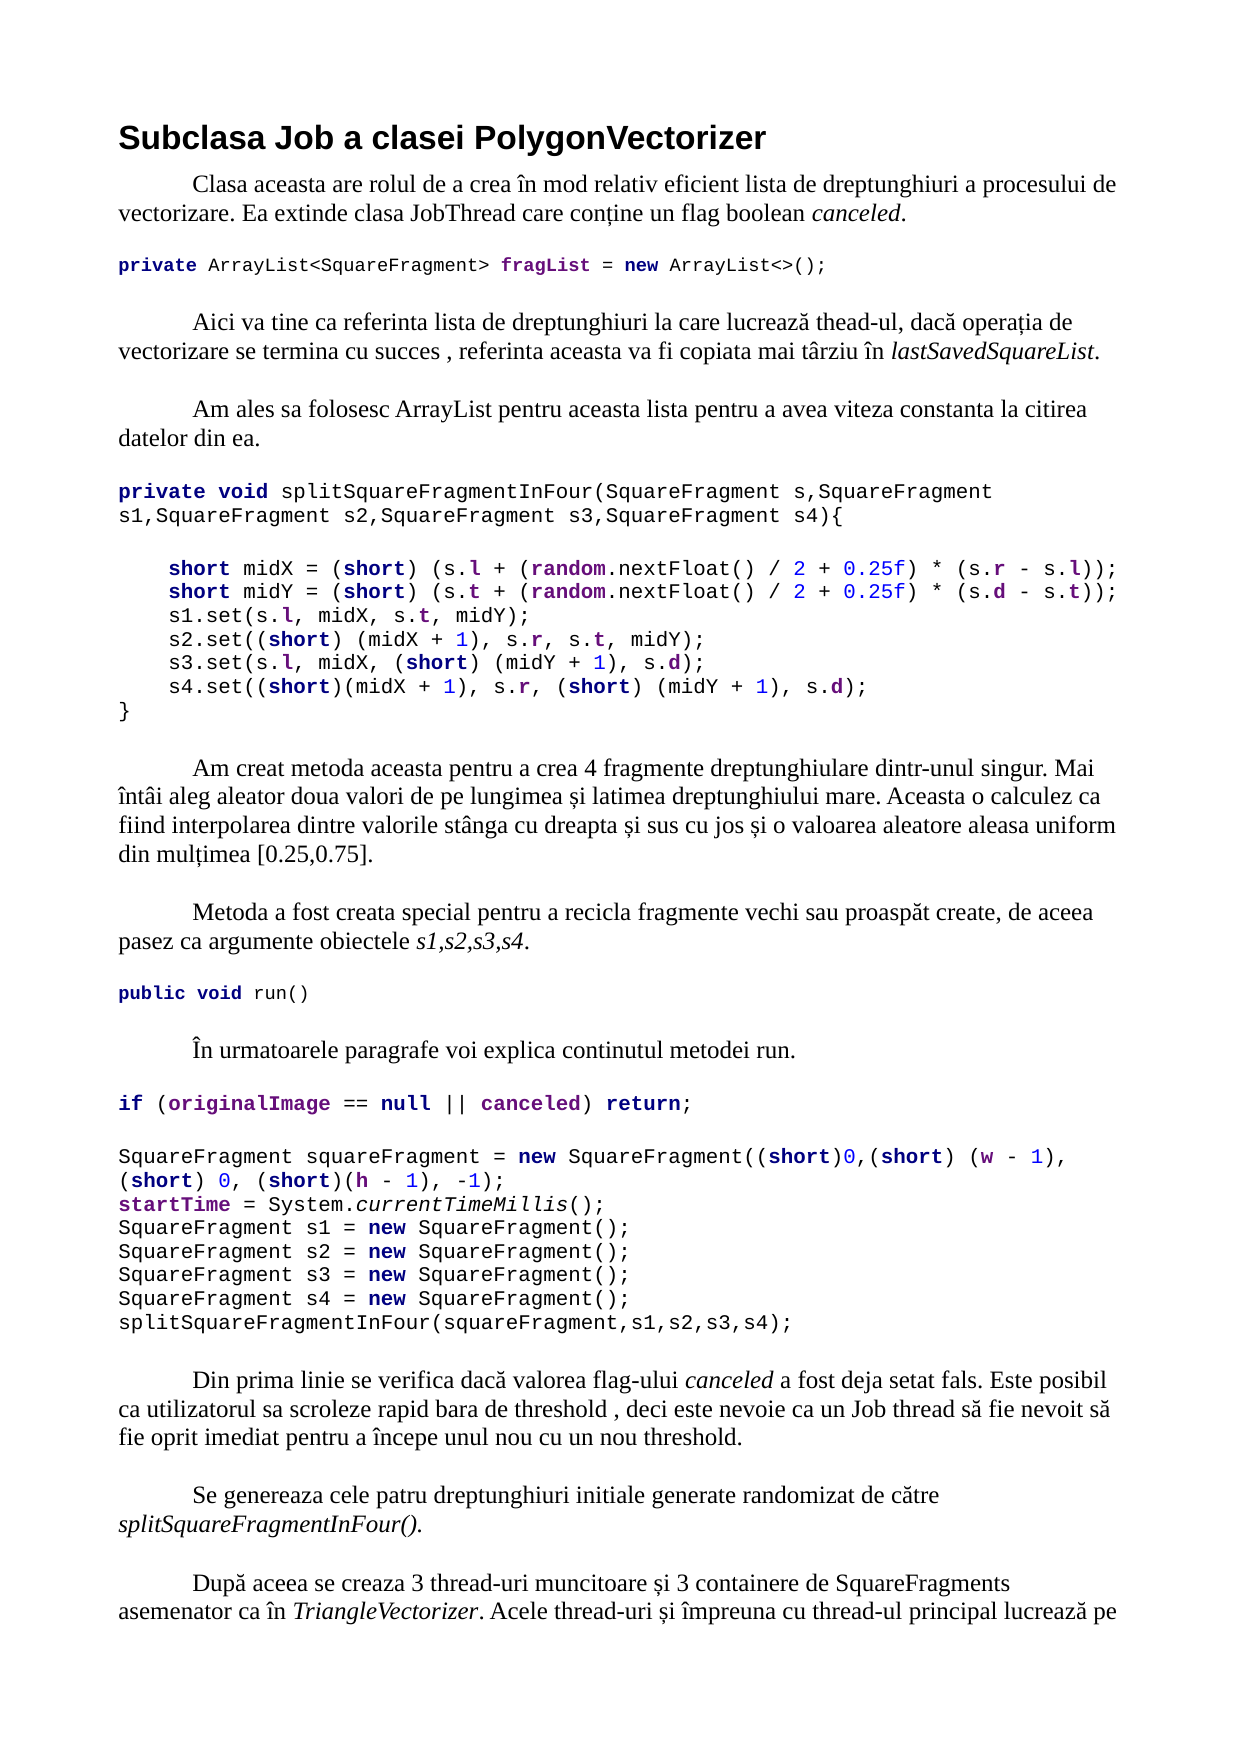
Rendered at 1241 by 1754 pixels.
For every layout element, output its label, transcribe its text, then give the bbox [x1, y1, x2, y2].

text Se genereaza cele patru dreptunghiuri initiale generate randomizat de către splitSquareFragmentInFour(). [118, 1481, 1122, 1538]
text if (originalImage == null || canceled) return; [118, 1093, 1122, 1117]
text Clasa aceasta are rolul de a crea în mod relativ eficient lista de dreptunghiuri a procesului de vectorizare. Ea extinde clasa JobThread care conține un flag boolean canceled. [118, 169, 1122, 227]
text SquareFragment s2 = new SquareFragment(); [118, 1241, 1122, 1264]
text public void run() [118, 984, 1122, 1005]
text SquareFragment s4 = new SquareFragment(); [118, 1288, 1122, 1312]
text s4.set((short)(midX + 1), s.r, (short) (midY + 1), s.d); [118, 676, 1122, 699]
text Metoda a fost creata special pentru a recicla fragmente vechi sau proaspăt create, de aceea pasez ca argumente obiectele s1,s2,s3,s4. [118, 897, 1122, 955]
text short midY = (short) (s.t + (random.nextFloat() / 2 + 0.25f) * (s.d - s.t)); [118, 581, 1122, 605]
text splitSquareFragmentInFour(squareFragment,s1,s2,s3,s4); [118, 1312, 1122, 1335]
text Am ales sa folosesc ArrayList pentru aceasta lista pentru a avea viteza constanta la citirea datelor din ea. [118, 394, 1122, 451]
text Am creat metoda aceasta pentru a crea 4 fragmente dreptunghiulare dintr-unul singur. Mai întâi aleg aleator doua valori de pe lungimea și latimea dreptunghiului mare. Aceasta o calculez ca fiind interpolarea dintre valorile stânga cu dreapta și sus cu jos și o valoarea aleatore aleasa uniform din mulțimea [0.25,0.75]. [118, 753, 1122, 868]
text Din prima linie se verifica dacă valorea flag-ului canceled a fost deja setat fals. Este posibil ca utilizatorul sa scroleze rapid bara de threshold , deci este nevoie ca un Job thread să fie nevoit să fie oprit imediat pentru a începe unul nou cu un nou threshold. [118, 1365, 1122, 1451]
text În urmatoarele paragrafe voi explica continutul metodei run. [118, 1035, 1122, 1064]
text SquareFragment squareFragment = new SquareFragment((short)0,(short) (w - 1),(short) 0, (short)(h - 1), -1); [118, 1146, 1122, 1193]
text După aceea se creaza 3 thread-uri muncitoare și 3 containere de SquareFragments asemenator ca în TriangleVectorizer. Acele thread-uri și împreuna cu thread-ul principal lucrează pe [118, 1568, 1122, 1625]
text private ArrayList<SquareFragment> fragList = new ArrayList<>(); [118, 256, 1122, 277]
text Aici va tine ca referinta lista de dreptunghiuri la care lucrează thead-ul, dacă operația de vectorizare se termina cu succes , referinta aceasta va fi copiata mai târziu în lastSavedSquareList. [118, 307, 1122, 364]
text s2.set((short) (midX + 1), s.r, s.t, midY); [118, 629, 1122, 652]
text } [118, 699, 1122, 723]
text s3.set(s.l, midX, (short) (midY + 1), s.d); [118, 652, 1122, 676]
text SquareFragment s1 = new SquareFragment(); [118, 1217, 1122, 1241]
text s1.set(s.l, midX, s.t, midY); [118, 605, 1122, 629]
subtitle Subclasa Job a clasei PolygonVectorizer [118, 118, 1122, 157]
text SquareFragment s3 = new SquareFragment(); [118, 1264, 1122, 1288]
text startTime = System.currentTimeMillis(); [118, 1193, 1122, 1217]
text private void splitSquareFragmentInFour(SquareFragment s,SquareFragment s1,SquareFragment s2,SquareFragment s3,SquareFragment s4){ [118, 481, 1122, 528]
text short midX = (short) (s.l + (random.nextFloat() / 2 + 0.25f) * (s.r - s.l)); [118, 558, 1122, 581]
